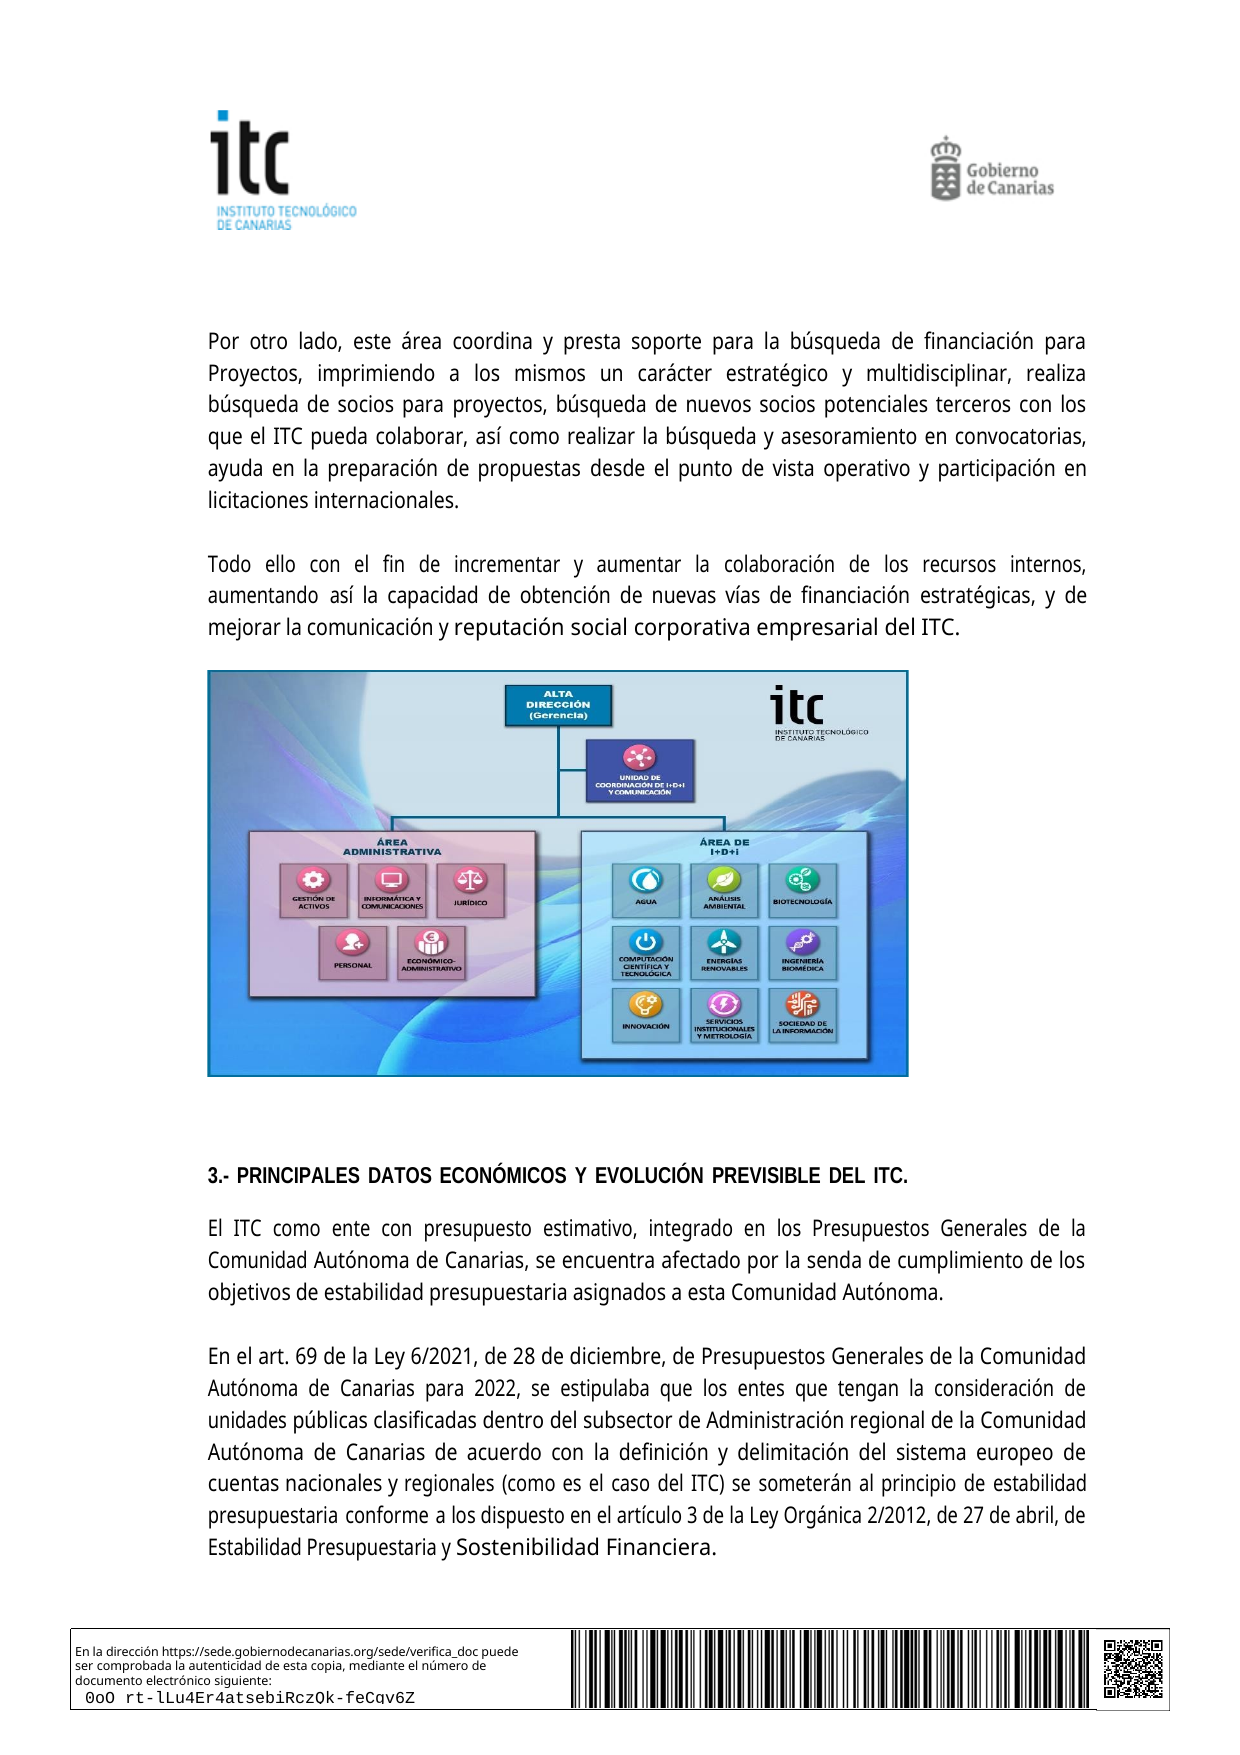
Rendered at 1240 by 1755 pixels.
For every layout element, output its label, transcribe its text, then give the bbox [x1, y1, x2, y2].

text El ITC como ente con presupuesto estimativo, integrado en los Presupuestos Generales de la Comunidad Autónoma de Canarias, se encuentra afectado por la senda de cumplimiento de los objetivos de estabilidad presupuestaria asignados a esta Comunidad Autónoma. [208, 1212, 1087, 1307]
text Por otro lado, este área coordina y presta soporte para la búsqueda de financiación para Proyectos, imprimiendo a los mismos un carácter estratégico y multidisciplinar, realiza búsqueda de socios para proyectos, búsqueda de nuevos socios potenciales terceros con los que el ITC pueda colaborar, así como realizar la búsqueda y asesoramiento en convocatorias, ayuda en la preparación de propuestas desde el punto de vista operativo y participación en licitaciones internacionales. [208, 324, 1088, 515]
subtitle 3.- PRINCIPALES DATOS ECONÓMICOS Y EVOLUCIÓN PREVISIBLE DEL ITC. [208, 1162, 1181, 1188]
text En el art. 69 de la Ley 6/2021, de 28 de diciembre, de Presupuestos Generales de la Comunidad Autónoma de Canarias para 2022, se estipulaba que los entes que tengan la consideración de unidades públicas clasificadas dentro del subsector de Administración regional de la Comunidad Autónoma de Canarias de acuerdo con la definición y delimitación del sistema europeo de cuentas nacionales y regionales (como es el caso del ITC) se someterán al principio de estabilidad presupuestaria conforme a los dispuesto en el artículo 3 de la Ley Orgánica 2/2012, de 27 de abril, de Estabilidad Presupuestaria y Sostenibilidad Financiera. [208, 1340, 1088, 1562]
text Todo ello con el fin de incrementar y aumentar la colaboración de los recursos internos, aumentando así la capacidad de obtención de nuevas vías de financiación estratégicas, y de mejorar la comunicación y reputación social corporativa empresarial del ITC. [208, 548, 1087, 643]
